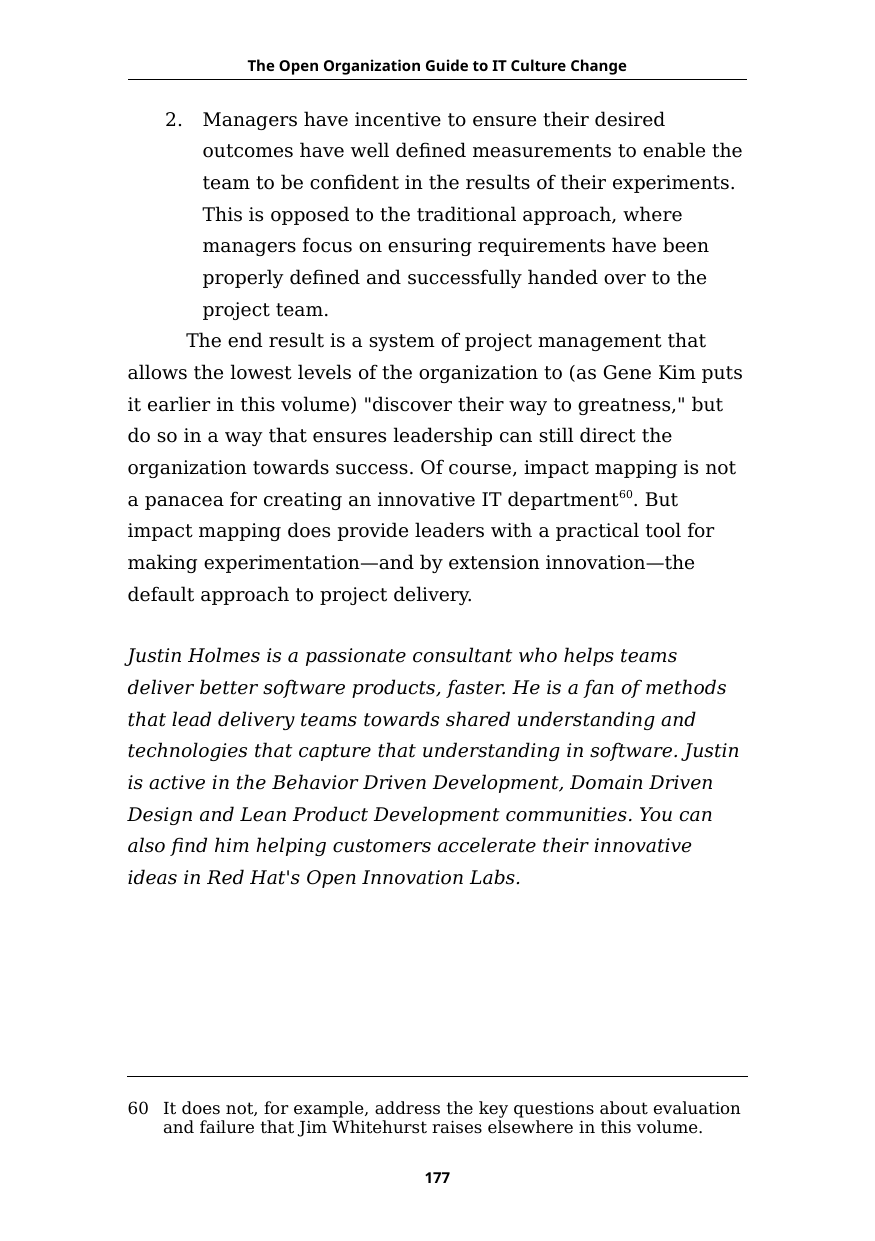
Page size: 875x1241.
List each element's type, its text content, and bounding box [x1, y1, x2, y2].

text It does not, for example, address the key questions about evaluation and failure that Jim Whitehurst raises elsewhere in this volume. [127, 1099, 747, 1138]
list Managers have incentive to ensure their desired outcomes have well defined measurements to enable the team to be confident in the results of their experiments. This is opposed to the traditional approach, where managers focus on ensuring requirements have been properly defined and successfully handed over to the project team. [165, 109, 747, 321]
text Justin Holmes is a passionate consultant who helps teams deliver better software products, faster. He is a fan of methods that lead delivery teams towards shared understanding and technologies that capture that understanding in software. Justin is active in the Behavior Driven Development, Domain Driven Design and Lean Product Development communities. You can also find him helping customers accelerate their innovative ideas in Red Hat's Open Innovation Labs. [127, 645, 747, 889]
text The end result is a system of project management that allows the lowest levels of the organization to (as Gene Kim puts it earlier in this volume) "discover their way to greatness," but do so in a way that ensures leadership can still direct the organization towards success. Of course, impact mapping is not a panacea for creating an innovative IT department. But impact mapping does provide leaders with a practical tool for making experimentation—and by extension innovation—the default approach to project delivery. [127, 330, 747, 606]
